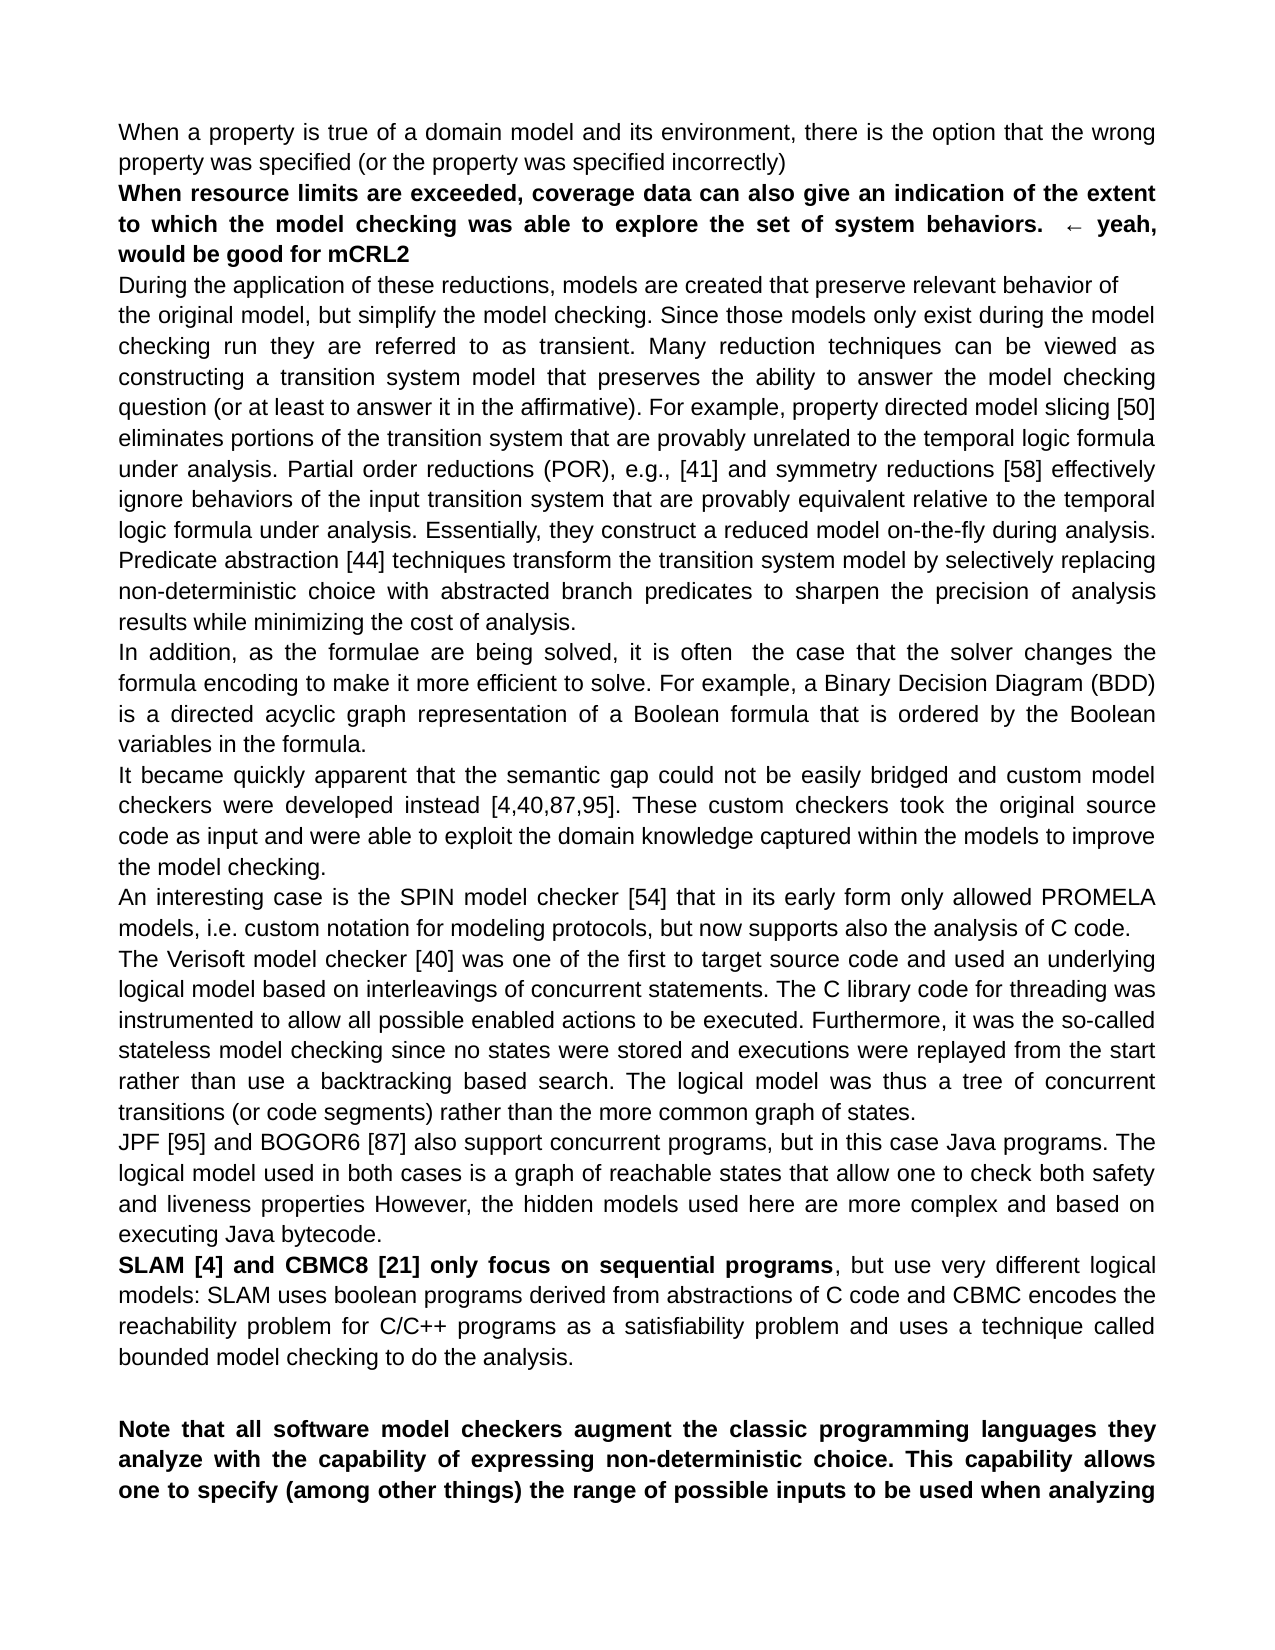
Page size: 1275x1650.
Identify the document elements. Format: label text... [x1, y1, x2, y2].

text An interesting case is the SPIN model checker [54] that in its early form only allowed PROMELA models, i.e. custom notation for modeling protocols, but now supports also the analysis of C code. [118, 884, 1157, 941]
text When resource limits are exceeded, coverage data can also give an indication of the extent to which the model checking was able to explore the set of system behaviors. ← yeah, would be good for mCRL2 [118, 179, 1157, 267]
text The Verisoft model checker [40] was one of the first to target source code and used an underlying logical model based on interleavings of concurrent statements. The C library code for threading was instrumented to allow all possible enabled actions to be executed. Furthermore, it was the so-called stateless model checking since no states were stored and executions were replayed from the start rather than use a backtracking based search. The logical model was thus a tree of concurrent transitions (or code segments) rather than the more common graph of states. [118, 945, 1157, 1125]
text When a property is true of a domain model and its environment, there is the option that the wrong property was specified (or the property was specified incorrectly) [118, 118, 1157, 176]
text Note that all software model checkers augment the classic programming languages they analyze with the capability of expressing non-deterministic choice. This capability allows one to specify (among other things) the range of possible inputs to be used when analyzing [118, 1415, 1157, 1503]
text It became quickly apparent that the semantic gap could not be easily bridged and custom model checkers were developed instead [4,40,87,95]. These custom checkers took the original source code as input and were able to exploit the domain knowledge captured within the models to improve the model checking. [118, 761, 1157, 880]
text SLAM [4] and CBMC8 [21] only focus on sequential programs, but use very different logical models: SLAM uses boolean programs derived from abstractions of C code and CBMC encodes the reachability problem for C/C++ programs as a satisfiability problem and uses a technique called bounded model checking to do the analysis. [118, 1251, 1157, 1370]
text In addition, as the formulae are being solved, it is often the case that the solver changes the formula encoding to make it more efficient to solve. For example, a Binary Decision Diagram (BDD) is a directed acyclic graph representation of a Boolean formula that is ordered by the Boolean variables in the formula. [118, 639, 1157, 757]
text During the application of these reductions, models are created that preserve relevant behavior of [118, 271, 1157, 298]
text JPF [95] and BOGOR6 [87] also support concurrent programs, but in this case Java programs. The logical model used in both cases is a graph of reachable states that allow one to check both safety and liveness properties However, the hidden models used here are more complex and based on executing Java bytecode. [118, 1129, 1157, 1247]
text the original model, but simplify the model checking. Since those models only exist during the model checking run they are referred to as transient. Many reduction techniques can be viewed as constructing a transition system model that preserves the ability to answer the model checking question (or at least to answer it in the affirmative). For example, property directed model slicing [50] eliminates portions of the transition system that are provably unrelated to the temporal logic formula under analysis. Partial order reductions (POR), e.g., [41] and symmetry reductions [58] effectively ignore behaviors of the input transition system that are provably equivalent relative to the temporal logic formula under analysis. Essentially, they construct a reduced model on-the-fly during analysis. Predicate abstraction [44] techniques transform the transition system model by selectively replacing non-deterministic choice with abstracted branch predicates to sharpen the precision of analysis results while minimizing the cost of analysis. [118, 302, 1157, 635]
